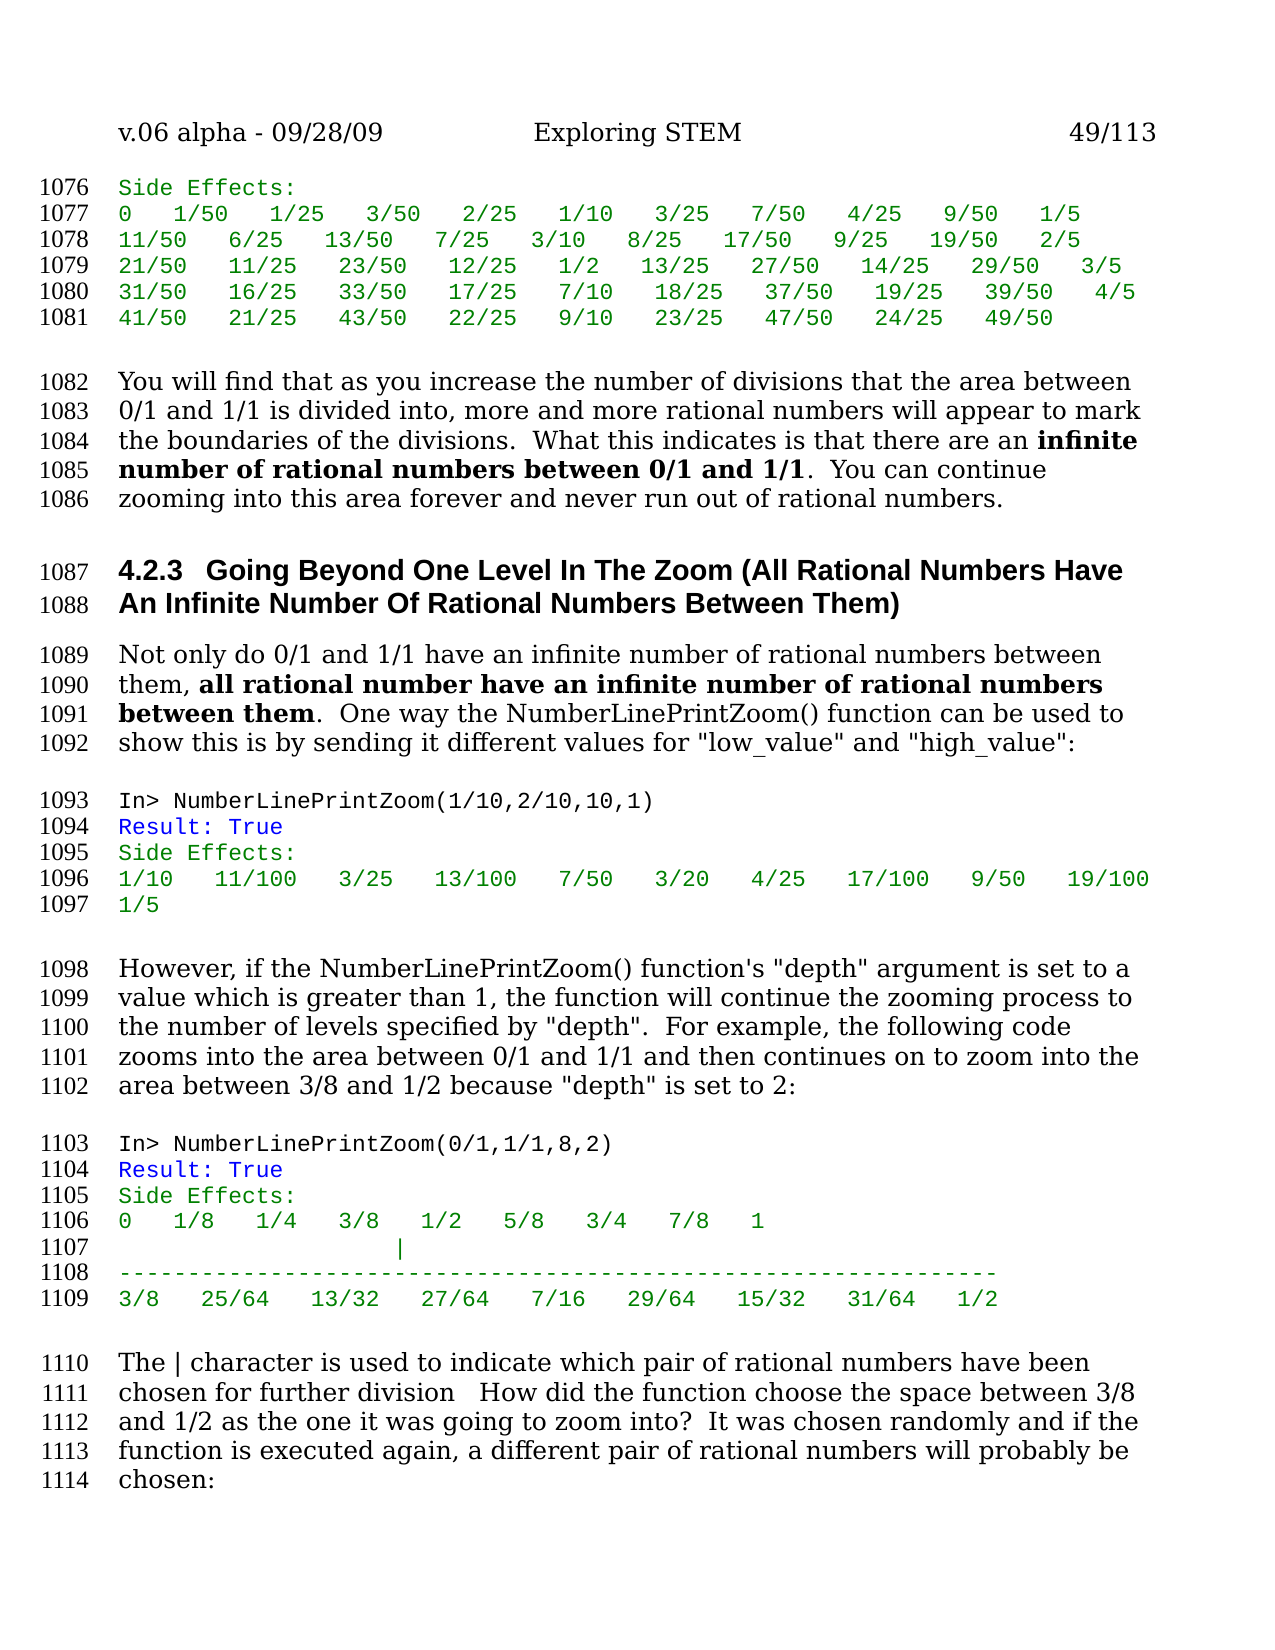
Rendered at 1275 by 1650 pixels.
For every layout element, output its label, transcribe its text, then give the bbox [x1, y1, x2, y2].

text Not only do 0/1 and 1/1 have an infinite number of rational numbers between them, all rational number have an infinite number of rational numbers between them. One way the NumberLinePrintZoom() function can be used to show this is by sending it different values for "low_value" and "high_value": [118, 641, 1157, 758]
text ---------------------------------------------------------------- [118, 1262, 1157, 1288]
text You will find that as you increase the number of divisions that the area between 0/1 and 1/1 is divided into, more and more rational numbers will appear to mark the boundaries of the divisions. What this indicates is that there are an infinite number of rational numbers between 0/1 and 1/1. You can continue zooming into this area forever and never run out of rational numbers. [118, 367, 1157, 513]
text Side Effects: [118, 177, 1157, 203]
text 1/10 11/100 3/25 13/100 7/50 3/20 4/25 17/100 9/50 19/100 1/5 [118, 867, 1157, 919]
text However, if the NumberLinePrintZoom() function's "depth" argument is set to a value which is greater than 1, the function will continue the zooming process to the number of levels specified by "depth". For example, the following code zooms into the area between 0/1 and 1/1 and then continues on to zoom into the area between 3/8 and 1/2 because "depth" is set to 2: [118, 954, 1157, 1100]
text Result: True [118, 816, 1157, 842]
text 3/8 25/64 13/32 27/64 7/16 29/64 15/32 31/64 1/2 [118, 1288, 1157, 1314]
subtitle Going Beyond One Level In The Zoom (All Rational Numbers Have An Infinite Number Of Rational Numbers Between Them) [118, 553, 1157, 620]
text The | character is used to indicate which pair of rational numbers have been chosen for further division How did the function choose the space between 3/8 and 1/2 as the one it was going to zoom into? It was chosen randomly and if the function is executed again, a different pair of rational numbers will probably be chosen: [118, 1348, 1157, 1494]
text Side Effects: [118, 1184, 1157, 1210]
text Result: True [118, 1158, 1157, 1184]
text | [118, 1236, 1157, 1262]
text 0 1/8 1/4 3/8 1/2 5/8 3/4 7/8 1 [118, 1210, 1157, 1236]
text In> NumberLinePrintZoom(1/10,2/10,10,1) [118, 790, 1157, 816]
text In> NumberLinePrintZoom(0/1,1/1,8,2) [118, 1132, 1157, 1158]
text 0 1/50 1/25 3/50 2/25 1/10 3/25 7/50 4/25 9/50 1/5 11/50 6/25 13/50 7/25 3/10 8/25 17/50 9/25 19/50 2/5 21/50 11/25 23/50 12/25 1/2 13/25 27/50 14/25 29/50 3/5 31/50 16/25 33/50 17/25 7/10 18/25 37/50 19/25 39/50 4/5 41/50 21/25 43/50 22/25 9/10 23/25 47/50 24/25 49/50 [118, 203, 1157, 332]
text Side Effects: [118, 842, 1157, 867]
